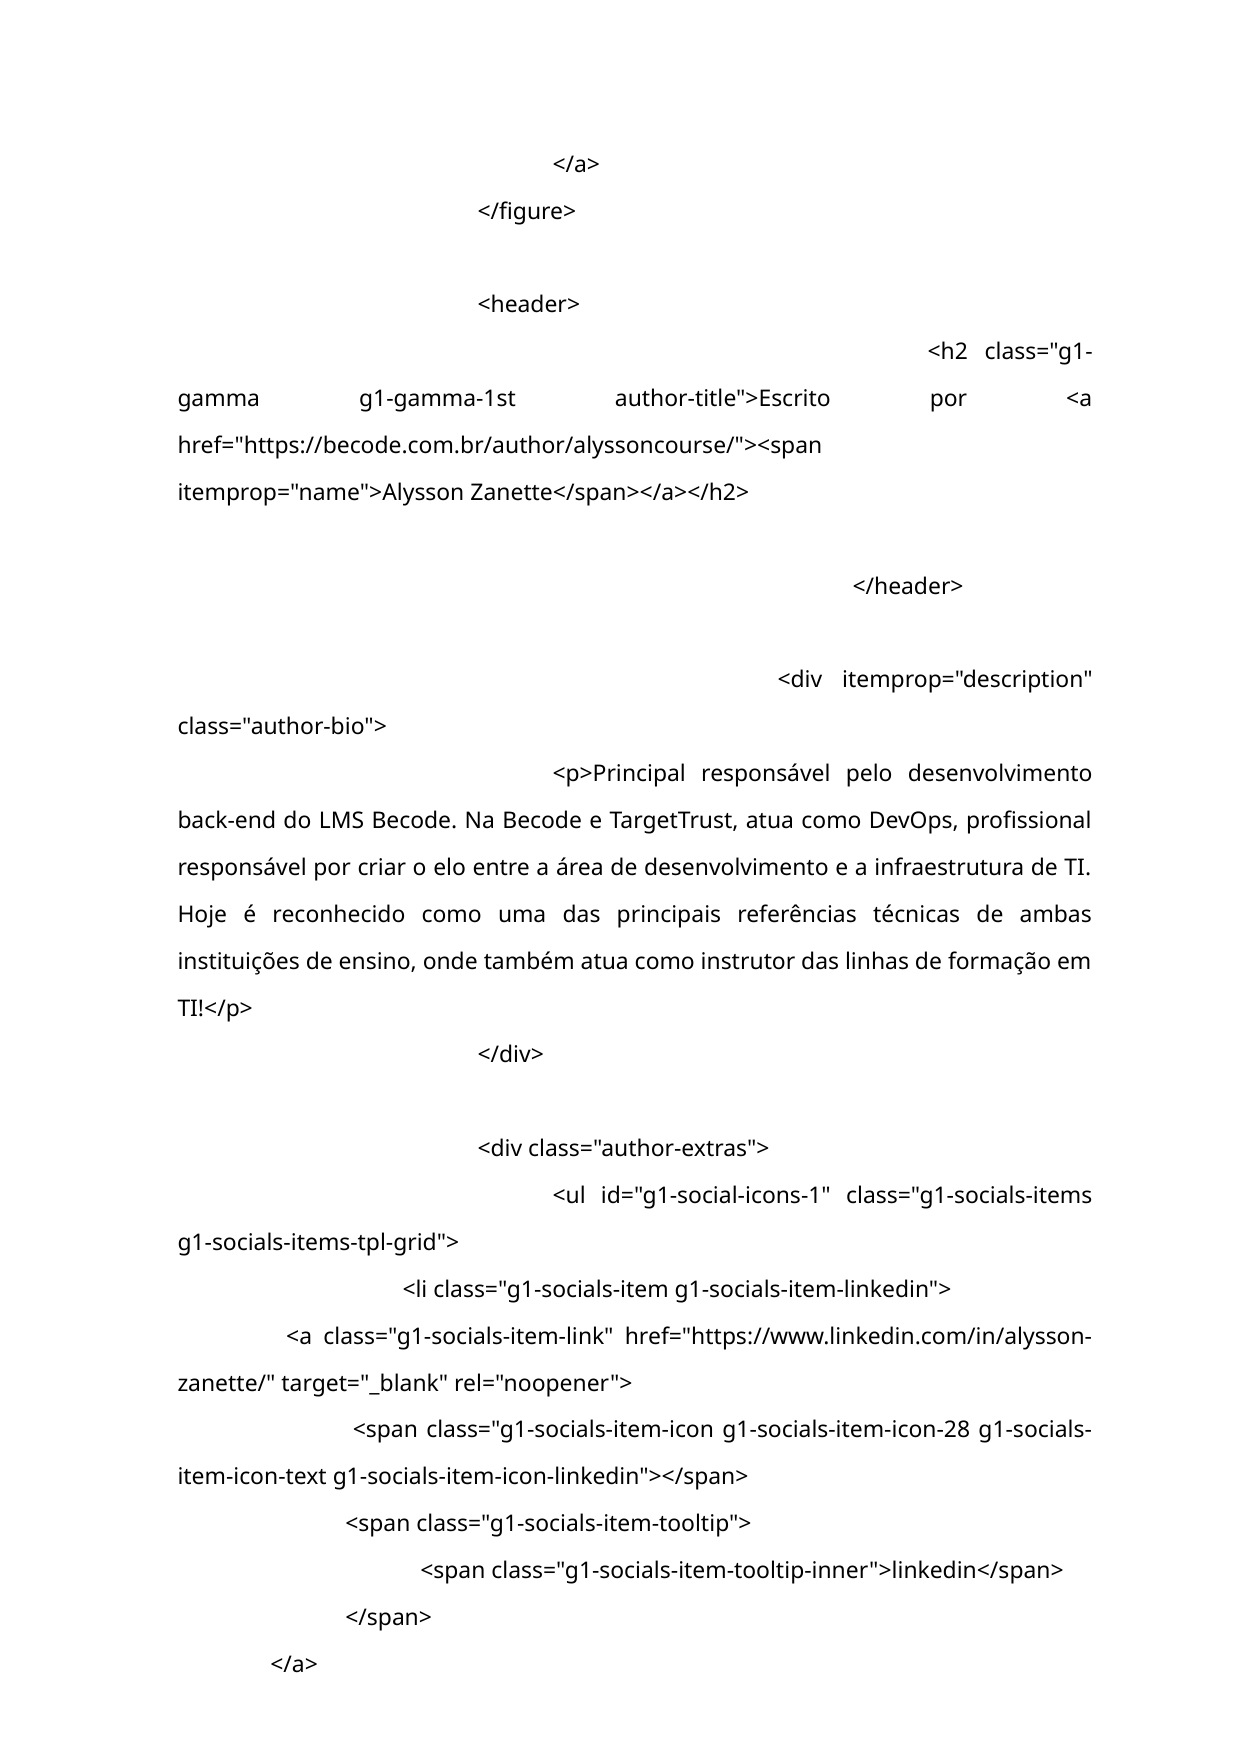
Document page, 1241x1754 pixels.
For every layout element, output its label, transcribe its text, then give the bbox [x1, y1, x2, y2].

text </figure> [177, 194, 1092, 226]
text </div> [177, 1038, 1092, 1069]
text <div class="author-extras"> [177, 1132, 1092, 1163]
text <h2 class="g1-gamma g1-gamma-1st author-title">Escrito por <a href="https://becode.com.br/author/alyssoncourse/"><span itemprop="name">Alysson Zanette</span></a></h2> [177, 335, 1092, 507]
text <span class="g1-socials-item-icon g1-socials-item-icon-28 g1-socials-item-icon-text g1-socials-item-icon-linkedin"></span> [177, 1413, 1092, 1491]
text <a class="g1-socials-item-link" href="https://www.linkedin.com/in/alysson-zanette/" target="_blank" rel="noopener"> [177, 1319, 1092, 1398]
text <div itemprop="description" class="author-bio"> [177, 663, 1092, 741]
text </a> [177, 1648, 1092, 1679]
text </a> [177, 148, 1092, 179]
text <li class="g1-socials-item g1-socials-item-linkedin"> [177, 1273, 1092, 1304]
text <ul id="g1-social-icons-1" class="g1-socials-items g1-socials-items-tpl-grid"> [177, 1179, 1092, 1257]
text </header> [177, 569, 1092, 601]
text <span class="g1-socials-item-tooltip"> [177, 1507, 1092, 1538]
text <header> [177, 288, 1092, 319]
text </span> [177, 1601, 1092, 1632]
text <span class="g1-socials-item-tooltip-inner">linkedin</span> [177, 1554, 1092, 1585]
text <p>Principal responsável pelo desenvolvimento back-end do LMS Becode. Na Becode e TargetTrust, atua como DevOps, profissional responsável por criar o elo entre a área de desenvolvimento e a infraestrutura de TI. Hoje é reconhecido como uma das principais referências técnicas de ambas instituições de ensino, onde também atua como instrutor das linhas de formação em TI!</p> [177, 757, 1092, 1023]
